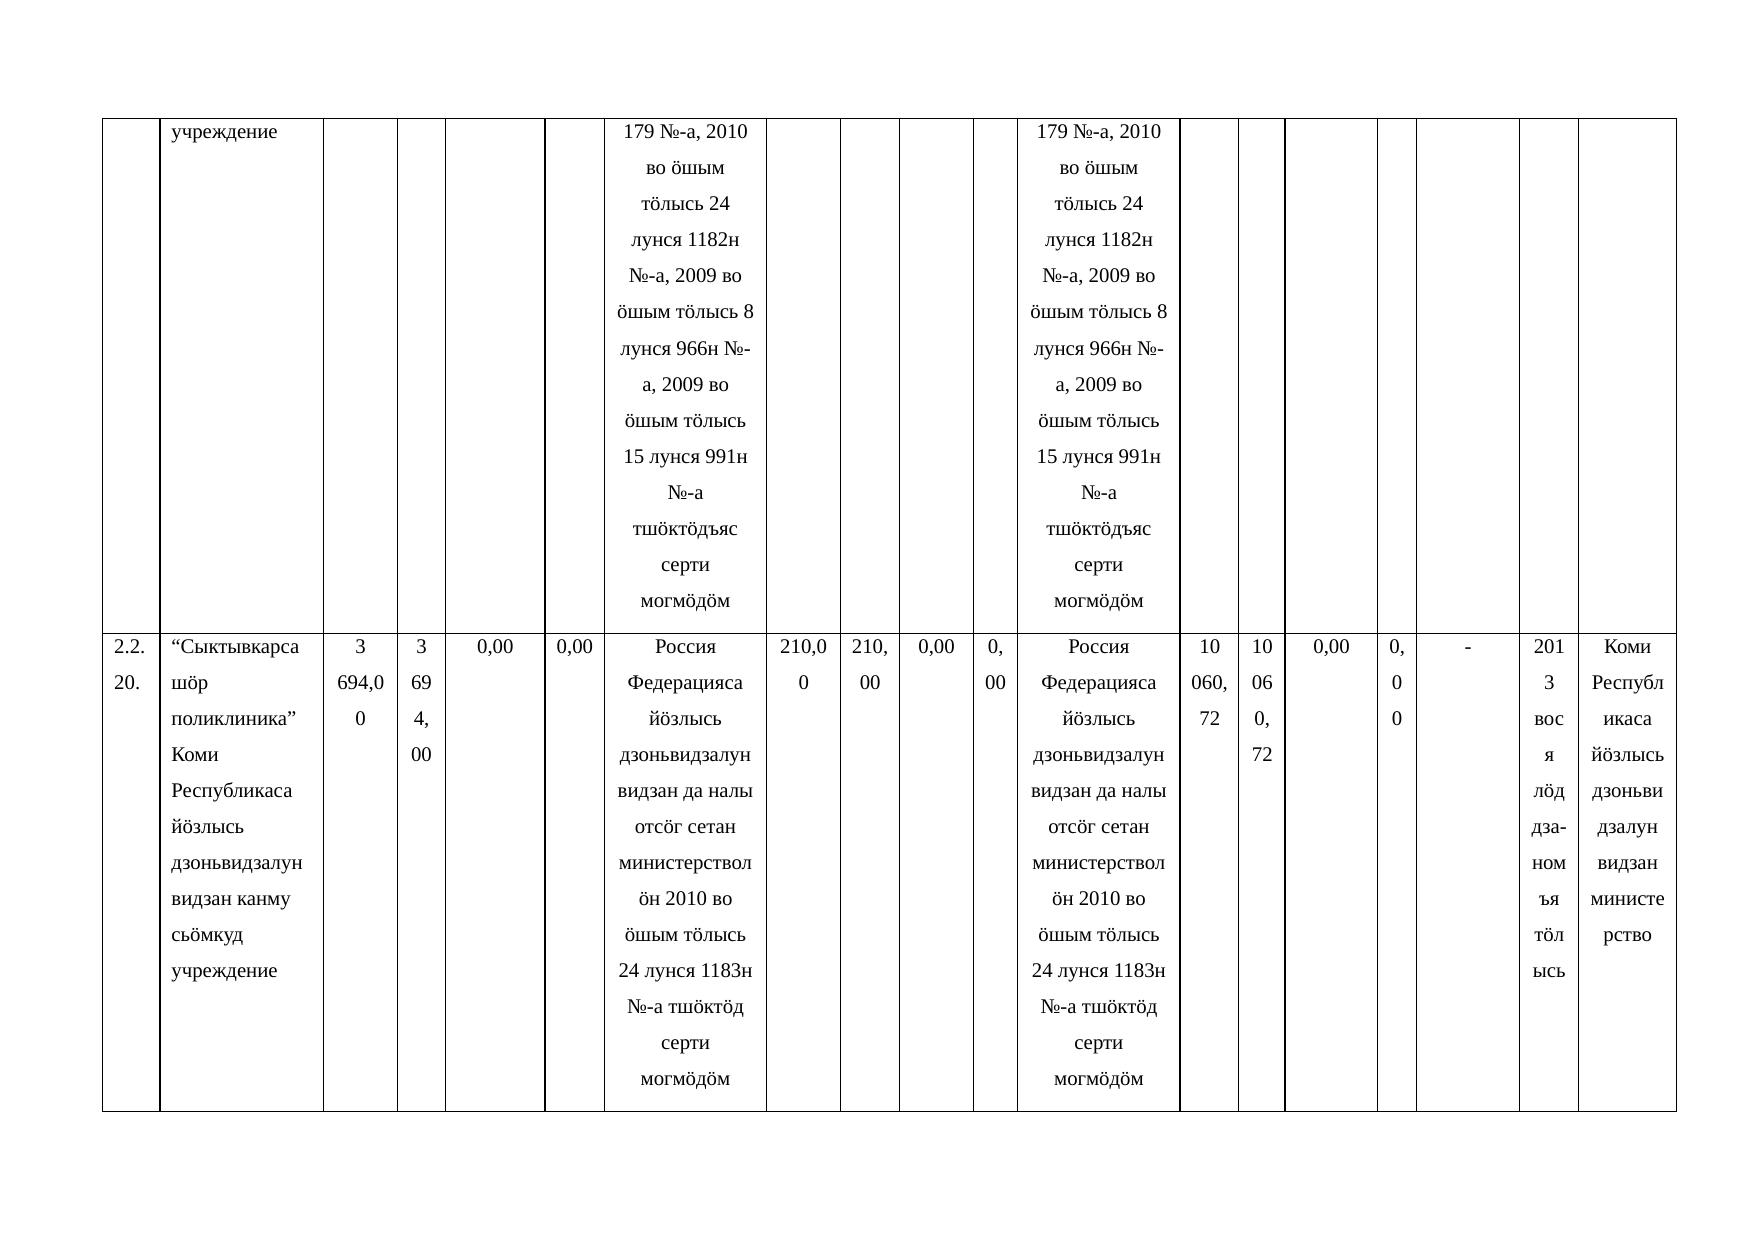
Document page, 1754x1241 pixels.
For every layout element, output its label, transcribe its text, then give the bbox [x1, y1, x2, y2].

table_cell [398, 119, 445, 633]
table_cell 3 694,00 [398, 634, 445, 1111]
table_cell 0,00 [974, 634, 1017, 1111]
table_cell 179 №-а, 2010 во ӧшым тӧлысь 24 лунся 1182н №-а, 2009 во ӧшым тӧлысь 8 лунся 966н №-а, 2009 во ӧшым тӧлысь 15 лунся 991н №-а тшӧктӧдъяс серти могмӧдӧм [605, 119, 766, 633]
table_cell [1181, 119, 1238, 633]
table_cell 0,00 [900, 634, 973, 1111]
table_cell 2.2.20. [103, 634, 159, 1111]
table_cell Россия Федерацияса йӧзлысь дзоньвидзалун видзан да налы отсӧг сетан министерстволӧн 2010 во ӧшым тӧлысь 24 лунся 1183н №-а тшӧктӧд серти могмӧдӧм [1018, 634, 1179, 1111]
table_cell 2013 вося лӧддза-номъя тӧлысь [1520, 634, 1578, 1111]
table_cell [1579, 119, 1676, 633]
table_cell - [1417, 634, 1519, 1111]
table_cell [841, 119, 899, 633]
table_cell 210,00 [841, 634, 899, 1111]
table_cell учреждение [161, 119, 323, 633]
table_cell [1520, 119, 1578, 633]
table_cell - [1417, 119, 1519, 633]
table_cell 3 694,00 [324, 634, 397, 1111]
table_cell [324, 119, 397, 633]
table_cell 179 №-а, 2010 во ӧшым тӧлысь 24 лунся 1182н №-а, 2009 во ӧшым тӧлысь 8 лунся 966н №-а, 2009 во ӧшым тӧлысь 15 лунся 991н №-а тшӧктӧдъяс серти могмӧдӧм [1018, 119, 1179, 633]
table_cell [1378, 119, 1416, 633]
table_cell 0,00 [1286, 634, 1377, 1111]
table_cell [546, 119, 604, 633]
table_cell Коми Республикаса йӧзлысь дзоньвидзалун видзан министерство [1579, 634, 1676, 1111]
table_cell 0,00 [546, 634, 604, 1111]
table_cell 0,00 [446, 634, 544, 1111]
table_cell Россия Федерацияса йӧзлысь дзоньвидзалун видзан да налы отсӧг сетан министерстволӧн 2010 во ӧшым тӧлысь 24 лунся 1183н №-а тшӧктӧд серти могмӧдӧм [605, 634, 766, 1111]
table_cell [103, 119, 159, 633]
table_cell 10 060,72 [1239, 634, 1284, 1111]
table_cell [974, 119, 1017, 633]
table_cell [1239, 119, 1284, 633]
table_cell 210,00 [767, 634, 840, 1111]
table_cell [767, 119, 840, 633]
table_cell 0,00 [1378, 634, 1416, 1111]
table_cell [1286, 119, 1377, 633]
table_cell 10 060,72 [1181, 634, 1238, 1111]
table_cell “Сыктывкарса шӧр поликлиника” Коми Республикаса йӧзлысь дзоньвидзалун видзан канму сьӧмкуд учреждение [161, 634, 323, 1111]
table_cell [900, 119, 973, 633]
table_cell [446, 119, 544, 633]
